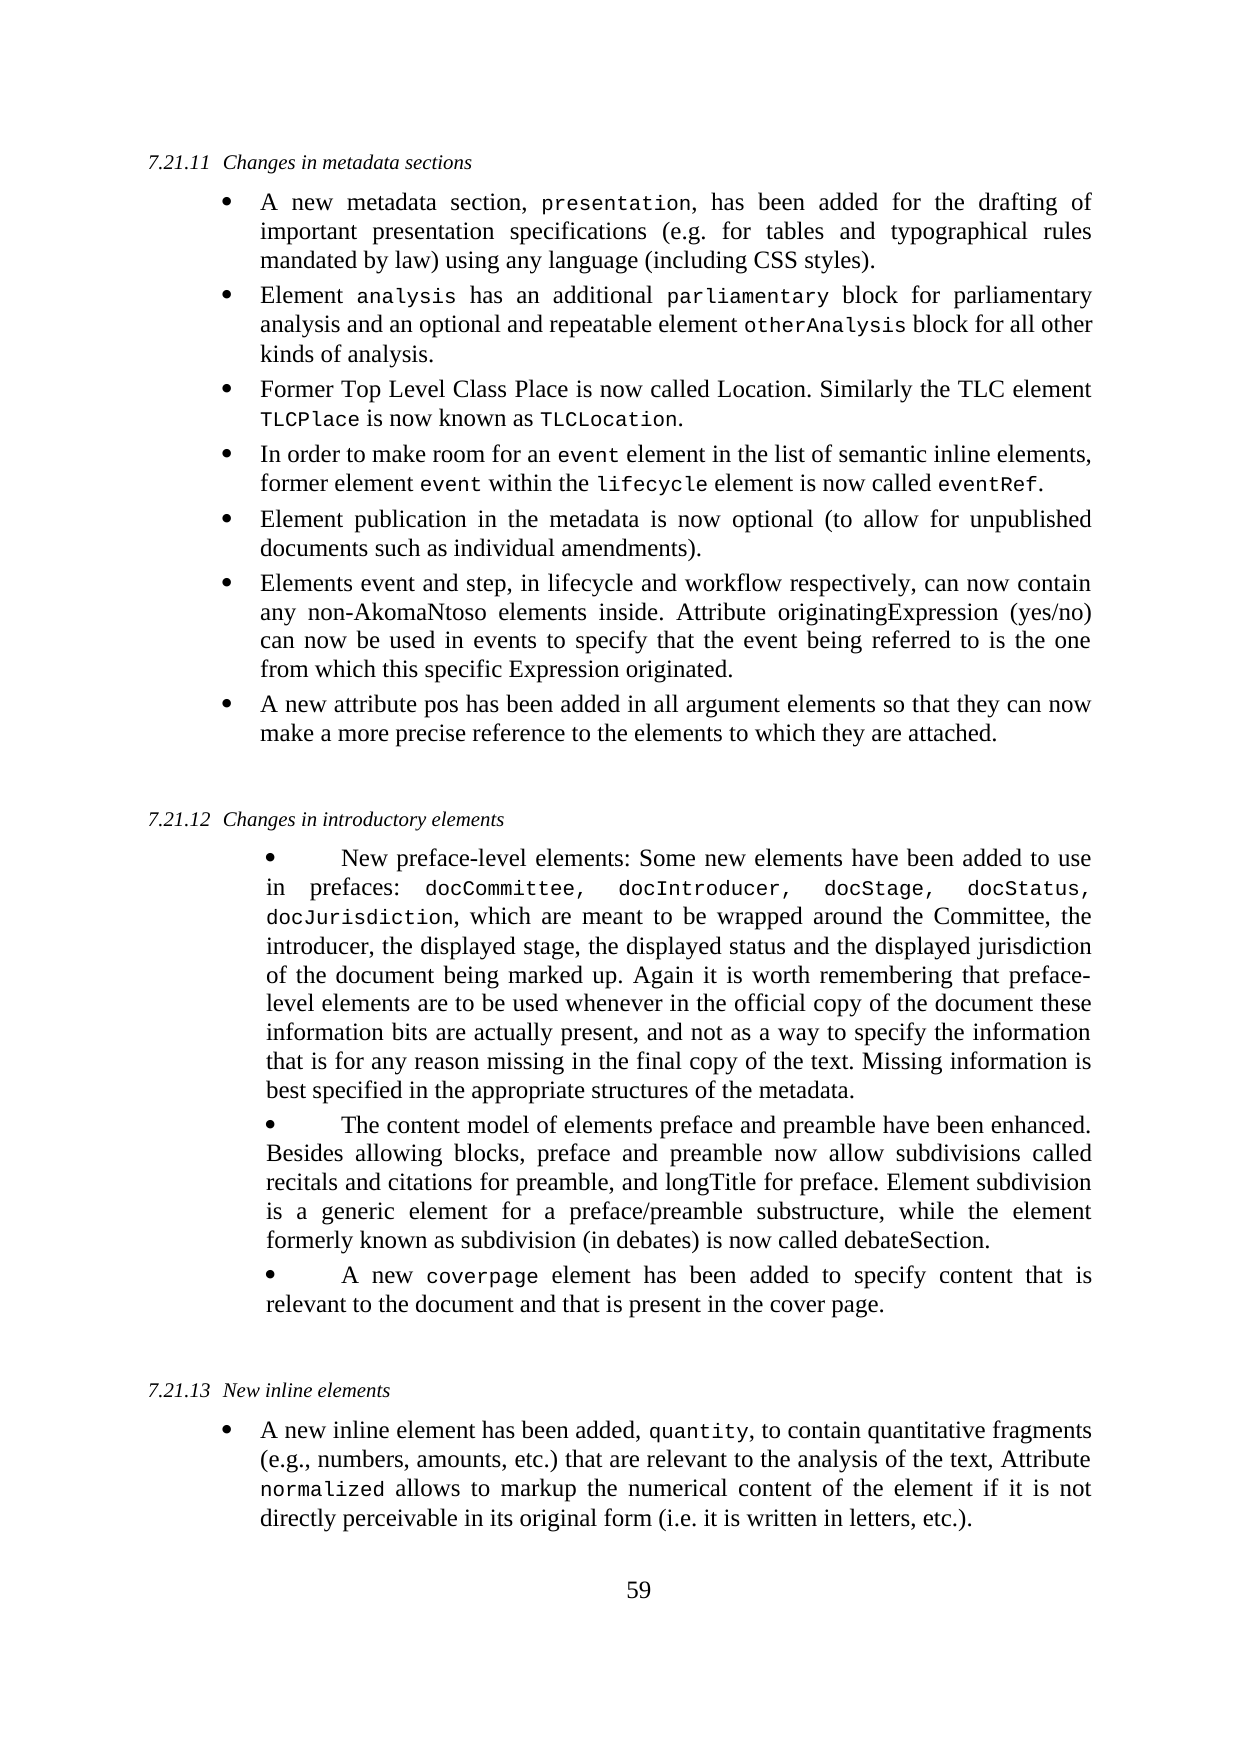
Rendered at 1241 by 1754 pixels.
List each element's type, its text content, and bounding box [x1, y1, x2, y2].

subtitle Changes in introductory elements [148, 807, 1092, 831]
list Former Top Level Class Place is now called Location. Similarly the TLC element TLCPlace is now known as TLCLocation. [222, 374, 1092, 432]
list A new coverpage element has been added to specify content that is relevant to the document and that is present in the cover page. [266, 1260, 1092, 1318]
subtitle Changes in metadata sections [148, 150, 1092, 174]
list Elements event and step, in lifecycle and workflow respectively, can now contain any non-AkomaNtoso elements inside. Attribute originatingExpression (yes/no) can now be used in events to specify that the event being referred to is the one from which this specific Expression originated. [222, 568, 1092, 683]
subtitle New inline elements [148, 1378, 1092, 1402]
list The content model of elements preface and preamble have been enhanced. Besides allowing blocks, preface and preamble now allow subdivisions called recitals and citations for preamble, and longTitle for preface. Element subdivision is a generic element for a preface/preamble substructure, while the element formerly known as subdivision (in debates) is now called debateSection. [266, 1110, 1092, 1253]
list A new metadata section, presentation, has been added for the drafting of important presentation specifications (e.g. for tables and typographical rules mandated by law) using any language (including CSS styles). [222, 187, 1092, 274]
list A new inline element has been added, quantity, to contain quantitative fragments (e.g., numbers, amounts, etc.) that are relevant to the analysis of the text, Attribute normalized allows to markup the numerical content of the element if it is not directly perceivable in its original form (i.e. it is written in letters, etc.). [222, 1415, 1092, 1531]
list Element analysis has an additional parliamentary block for parliamentary analysis and an optional and repeatable element otherAnalysis block for all other kinds of analysis. [222, 280, 1092, 368]
list A new attribute pos has been added in all argument elements so that they can now make a more precise reference to the elements to which they are attached. [222, 689, 1092, 747]
list New preface-level elements: Some new elements have been added to use in prefaces: docCommittee, docIntroducer, docStage, docStatus, docJurisdiction, which are meant to be wrapped around the Committee, the introducer, the displayed stage, the displayed status and the displayed jurisdiction of the document being marked up. Again it is worth remembering that preface-level elements are to be used whenever in the official copy of the document these information bits are actually present, and not as a way to specify the information that is for any reason missing in the final copy of the text. Missing information is best specified in the appropriate structures of the metadata. [266, 843, 1092, 1103]
list In order to make room for an event element in the list of semantic inline elements, former element event within the lifecycle element is now called eventRef. [222, 439, 1092, 498]
list Element publication in the metadata is now optional (to allow for unpublished documents such as individual amendments). [222, 504, 1092, 562]
